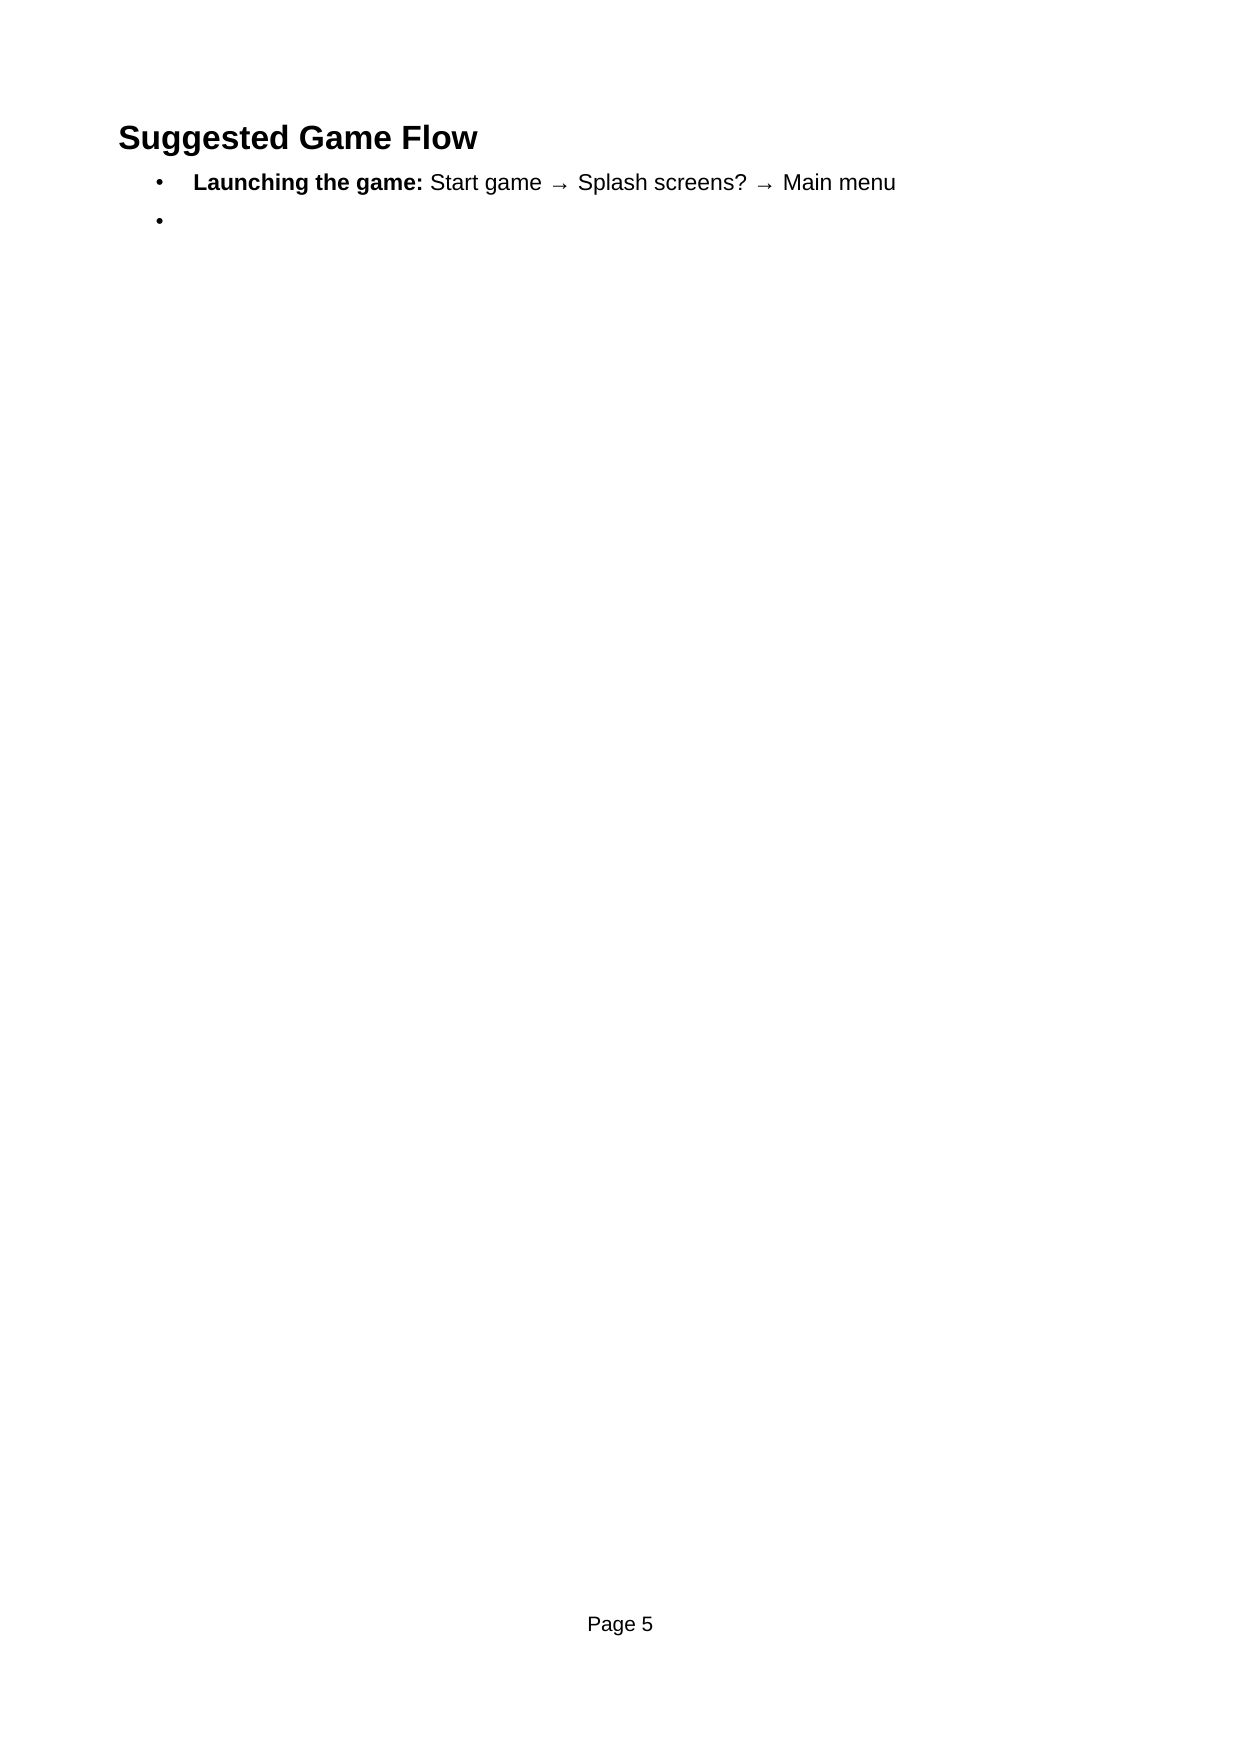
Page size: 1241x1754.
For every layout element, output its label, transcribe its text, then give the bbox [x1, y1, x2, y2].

subtitle Suggested Game Flow [118, 118, 1122, 157]
list Launching the game: Start game → Splash screens? → Main menu [156, 169, 1122, 196]
